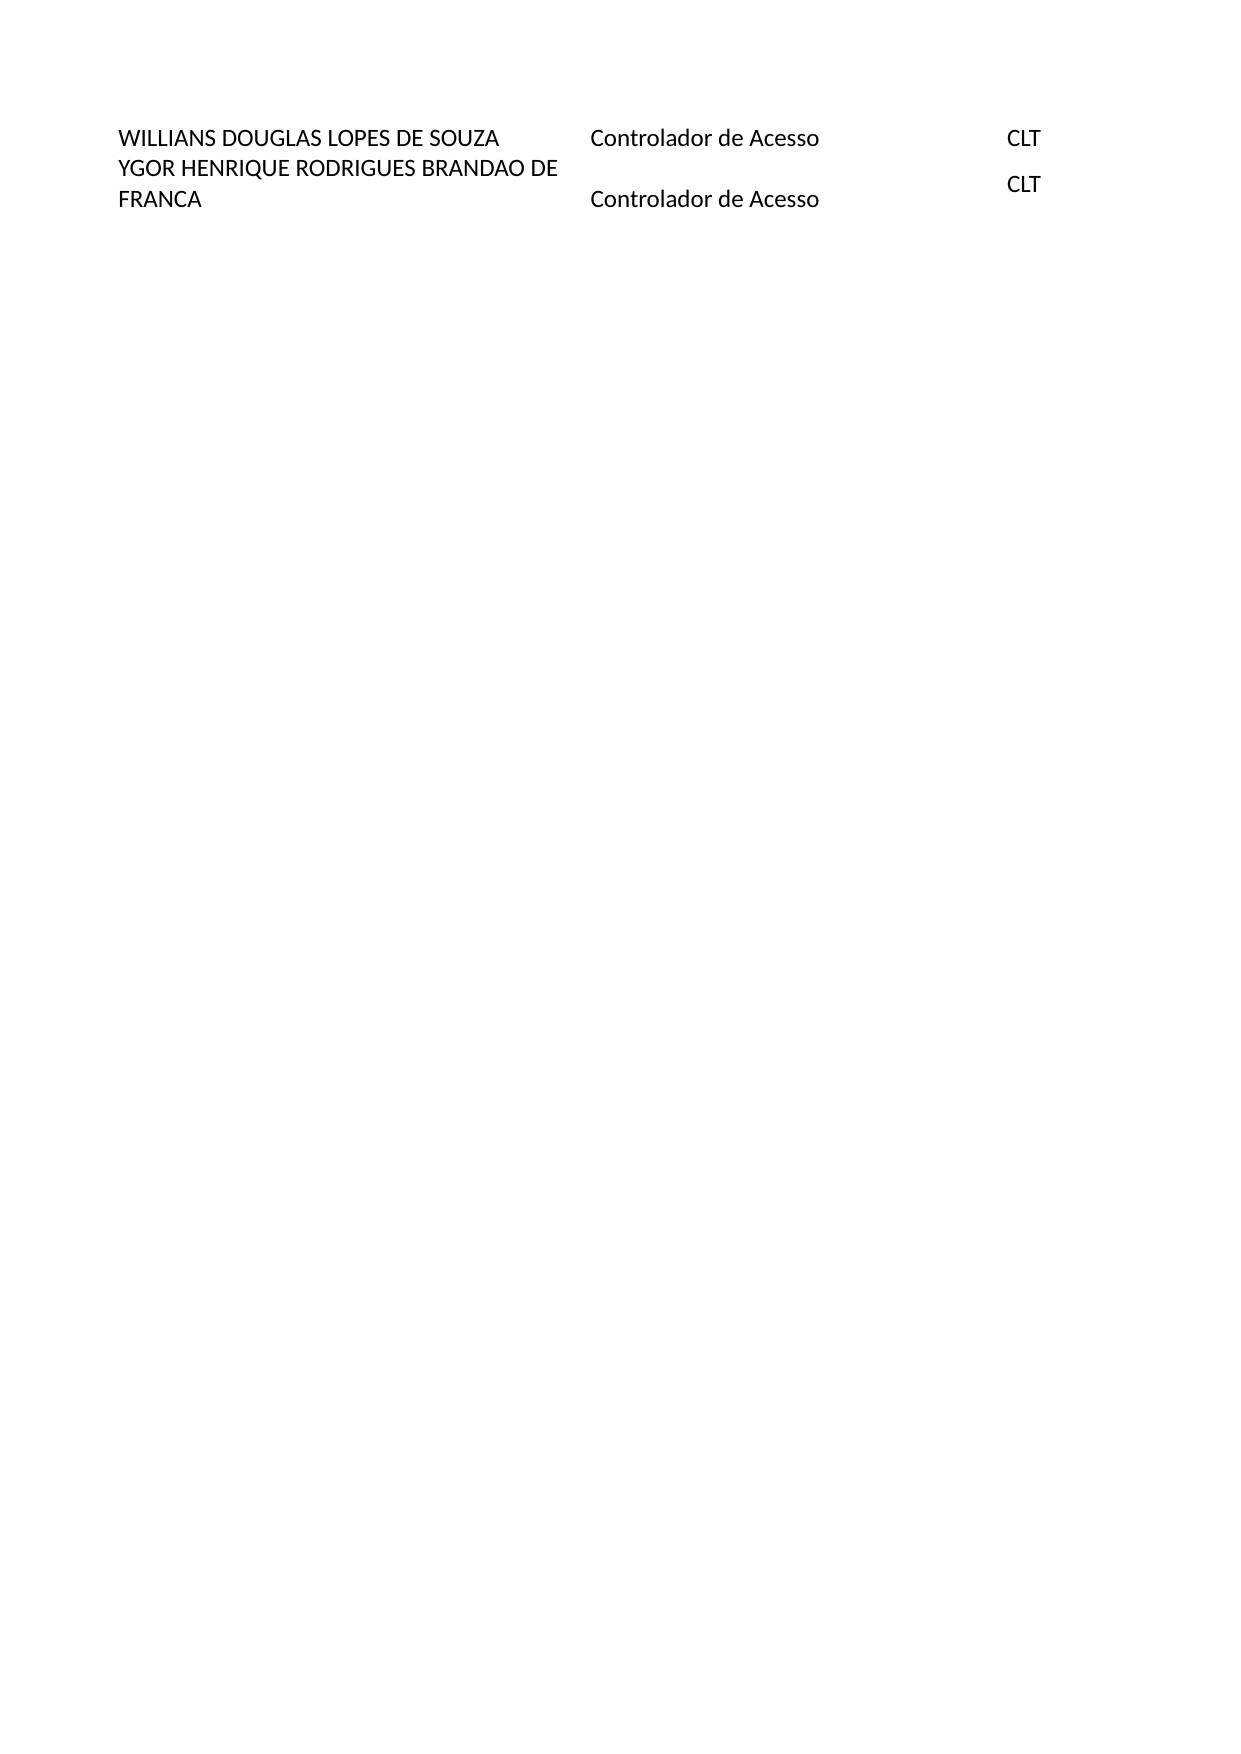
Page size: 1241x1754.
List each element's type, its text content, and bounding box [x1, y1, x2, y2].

table_cell [115, 1589, 587, 1623]
table_cell [587, 1107, 871, 1142]
table_cell [1177, 626, 1240, 660]
table_cell [115, 1314, 587, 1348]
table_cell [587, 1554, 871, 1588]
table_cell [871, 1485, 1177, 1520]
table_cell [587, 626, 871, 660]
table_cell [587, 935, 871, 970]
table_cell [115, 1279, 587, 1313]
table_cell YGOR HENRIQUE RODRIGUES BRANDAO DE FRANCA [115, 153, 587, 213]
table_cell [587, 901, 871, 935]
table_cell [115, 1039, 587, 1073]
table_cell [871, 557, 1177, 592]
table_cell [587, 1210, 871, 1245]
table_cell [115, 1004, 587, 1038]
table_cell [871, 420, 1177, 454]
table_cell [115, 626, 587, 660]
table_cell [115, 523, 587, 557]
table_cell [871, 1554, 1177, 1588]
table_cell [115, 592, 587, 626]
table_cell [1177, 1073, 1240, 1107]
table_cell [587, 1520, 871, 1554]
table_cell [115, 1554, 587, 1588]
table_cell [587, 660, 871, 695]
table_cell [587, 385, 871, 420]
table_cell [1177, 764, 1240, 798]
table_cell [587, 1348, 871, 1382]
table_cell [1177, 557, 1240, 592]
table_cell [871, 695, 1177, 729]
table_cell [115, 1176, 587, 1210]
table_cell [115, 970, 587, 1004]
table_cell [1177, 1520, 1240, 1554]
table_cell [587, 1417, 871, 1451]
table_cell [871, 1520, 1177, 1554]
table_cell [1177, 1245, 1240, 1279]
table_cell [115, 798, 587, 832]
table_cell [587, 317, 871, 351]
table_cell [1177, 1417, 1240, 1451]
table_cell [115, 1520, 587, 1554]
table_cell [115, 867, 587, 901]
table_cell [871, 901, 1177, 935]
table_cell [871, 282, 1177, 317]
table_cell [587, 351, 871, 385]
table_cell [1177, 729, 1240, 763]
table_cell WILLIANS DOUGLAS LOPES DE SOUZA [115, 118, 587, 152]
table_cell [115, 1142, 587, 1176]
table_cell [1177, 1142, 1240, 1176]
table_cell [587, 764, 871, 798]
table_cell [1177, 523, 1240, 557]
table_cell [115, 935, 587, 970]
table_cell [587, 1142, 871, 1176]
table_cell Controlador de Acesso [587, 153, 871, 213]
table_cell [871, 764, 1177, 798]
table_cell [587, 1314, 871, 1348]
table_cell [1177, 282, 1240, 317]
table_cell [1177, 1004, 1240, 1038]
table_cell [1177, 489, 1240, 523]
table_cell [1177, 1107, 1240, 1142]
table_cell [871, 867, 1177, 901]
table_cell [1177, 1039, 1240, 1073]
table_cell [115, 1210, 587, 1245]
table_cell [871, 1589, 1177, 1623]
table_cell [1177, 1382, 1240, 1417]
table_cell [115, 1245, 587, 1279]
table_cell [587, 1589, 871, 1623]
table_cell [871, 317, 1177, 351]
table_cell [115, 901, 587, 935]
table_cell [587, 454, 871, 488]
table_cell [115, 282, 587, 317]
table_cell [115, 660, 587, 695]
table_cell [871, 489, 1177, 523]
table_cell [587, 489, 871, 523]
table_cell [871, 832, 1177, 867]
table_cell [115, 1073, 587, 1107]
table_cell [871, 351, 1177, 385]
table_cell [115, 1107, 587, 1142]
table_cell [115, 1417, 587, 1451]
table_cell [1177, 592, 1240, 626]
table_cell [1177, 901, 1240, 935]
table_cell [587, 1073, 871, 1107]
table_cell [587, 248, 871, 282]
table_cell [587, 695, 871, 729]
table_cell [115, 832, 587, 867]
table_cell [587, 832, 871, 867]
table_cell Controlador de Acesso [587, 118, 871, 152]
table_cell [115, 764, 587, 798]
table_cell [587, 420, 871, 454]
table_cell [1177, 798, 1240, 832]
table_cell [1177, 317, 1240, 351]
table_cell [587, 282, 871, 317]
table_cell [115, 317, 587, 351]
table_cell [587, 1004, 871, 1038]
table_cell [1177, 454, 1240, 488]
table_cell [1177, 1210, 1240, 1245]
table_cell [587, 867, 871, 901]
table_cell CLT [871, 153, 1177, 213]
table_cell [871, 970, 1177, 1004]
table_cell [871, 626, 1177, 660]
table_cell [587, 729, 871, 763]
table_cell [115, 1348, 587, 1382]
table_cell [587, 1485, 871, 1520]
table_cell [115, 420, 587, 454]
table_cell [1177, 214, 1240, 248]
table_cell [871, 935, 1177, 970]
table_cell [115, 351, 587, 385]
table_cell [871, 729, 1177, 763]
table_cell [871, 1004, 1177, 1038]
table_cell [871, 1073, 1177, 1107]
table_cell [871, 385, 1177, 420]
table_cell [871, 660, 1177, 695]
table_cell [871, 1142, 1177, 1176]
table_cell [1177, 248, 1240, 282]
table_cell [1177, 832, 1240, 867]
table_cell [587, 523, 871, 557]
table_cell [115, 1451, 587, 1485]
table_cell [1177, 1314, 1240, 1348]
table_cell [587, 1176, 871, 1210]
table_cell [1177, 1485, 1240, 1520]
table_cell [587, 592, 871, 626]
table_cell [871, 1107, 1177, 1142]
table_cell [115, 729, 587, 763]
table_cell [115, 1382, 587, 1417]
table_cell [587, 1451, 871, 1485]
table_cell [871, 214, 1177, 248]
table_cell [871, 1382, 1177, 1417]
table_cell [1177, 1554, 1240, 1588]
table_cell [871, 1176, 1177, 1210]
table_cell [871, 798, 1177, 832]
table_cell CLT [871, 118, 1177, 152]
table_cell [587, 1039, 871, 1073]
table_cell [115, 695, 587, 729]
table_cell [115, 385, 587, 420]
table_cell [115, 214, 587, 248]
table_cell [871, 592, 1177, 626]
table_cell [1177, 867, 1240, 901]
table_cell [871, 1210, 1177, 1245]
table_cell [871, 454, 1177, 488]
table_cell [587, 1382, 871, 1417]
table_cell [1177, 1176, 1240, 1210]
table_cell [1177, 935, 1240, 970]
table_cell [871, 1348, 1177, 1382]
table_cell 40 [1177, 153, 1240, 213]
table_cell [115, 248, 587, 282]
table_cell [1177, 420, 1240, 454]
table_cell [871, 248, 1177, 282]
table_cell [587, 1279, 871, 1313]
table_cell [871, 523, 1177, 557]
table_cell [587, 214, 871, 248]
table_cell [871, 1314, 1177, 1348]
table_cell [871, 1039, 1177, 1073]
table_cell [587, 798, 871, 832]
table_cell [587, 557, 871, 592]
table_cell [1177, 351, 1240, 385]
table_cell [1177, 660, 1240, 695]
table_cell [871, 1451, 1177, 1485]
table_cell [1177, 1279, 1240, 1313]
table_cell [1177, 385, 1240, 420]
table_cell [115, 489, 587, 523]
table_cell [1177, 1451, 1240, 1485]
table_cell [587, 1245, 871, 1279]
table_cell [871, 1417, 1177, 1451]
table_cell [115, 1485, 587, 1520]
table_cell [871, 1279, 1177, 1313]
table_cell [1177, 1589, 1240, 1623]
table_cell [1177, 695, 1240, 729]
table_cell [1177, 1348, 1240, 1382]
table_cell 40 [1177, 118, 1240, 152]
table_cell [587, 970, 871, 1004]
table_cell [115, 557, 587, 592]
table_cell [871, 1245, 1177, 1279]
table_cell [1177, 970, 1240, 1004]
table_cell [115, 454, 587, 488]
